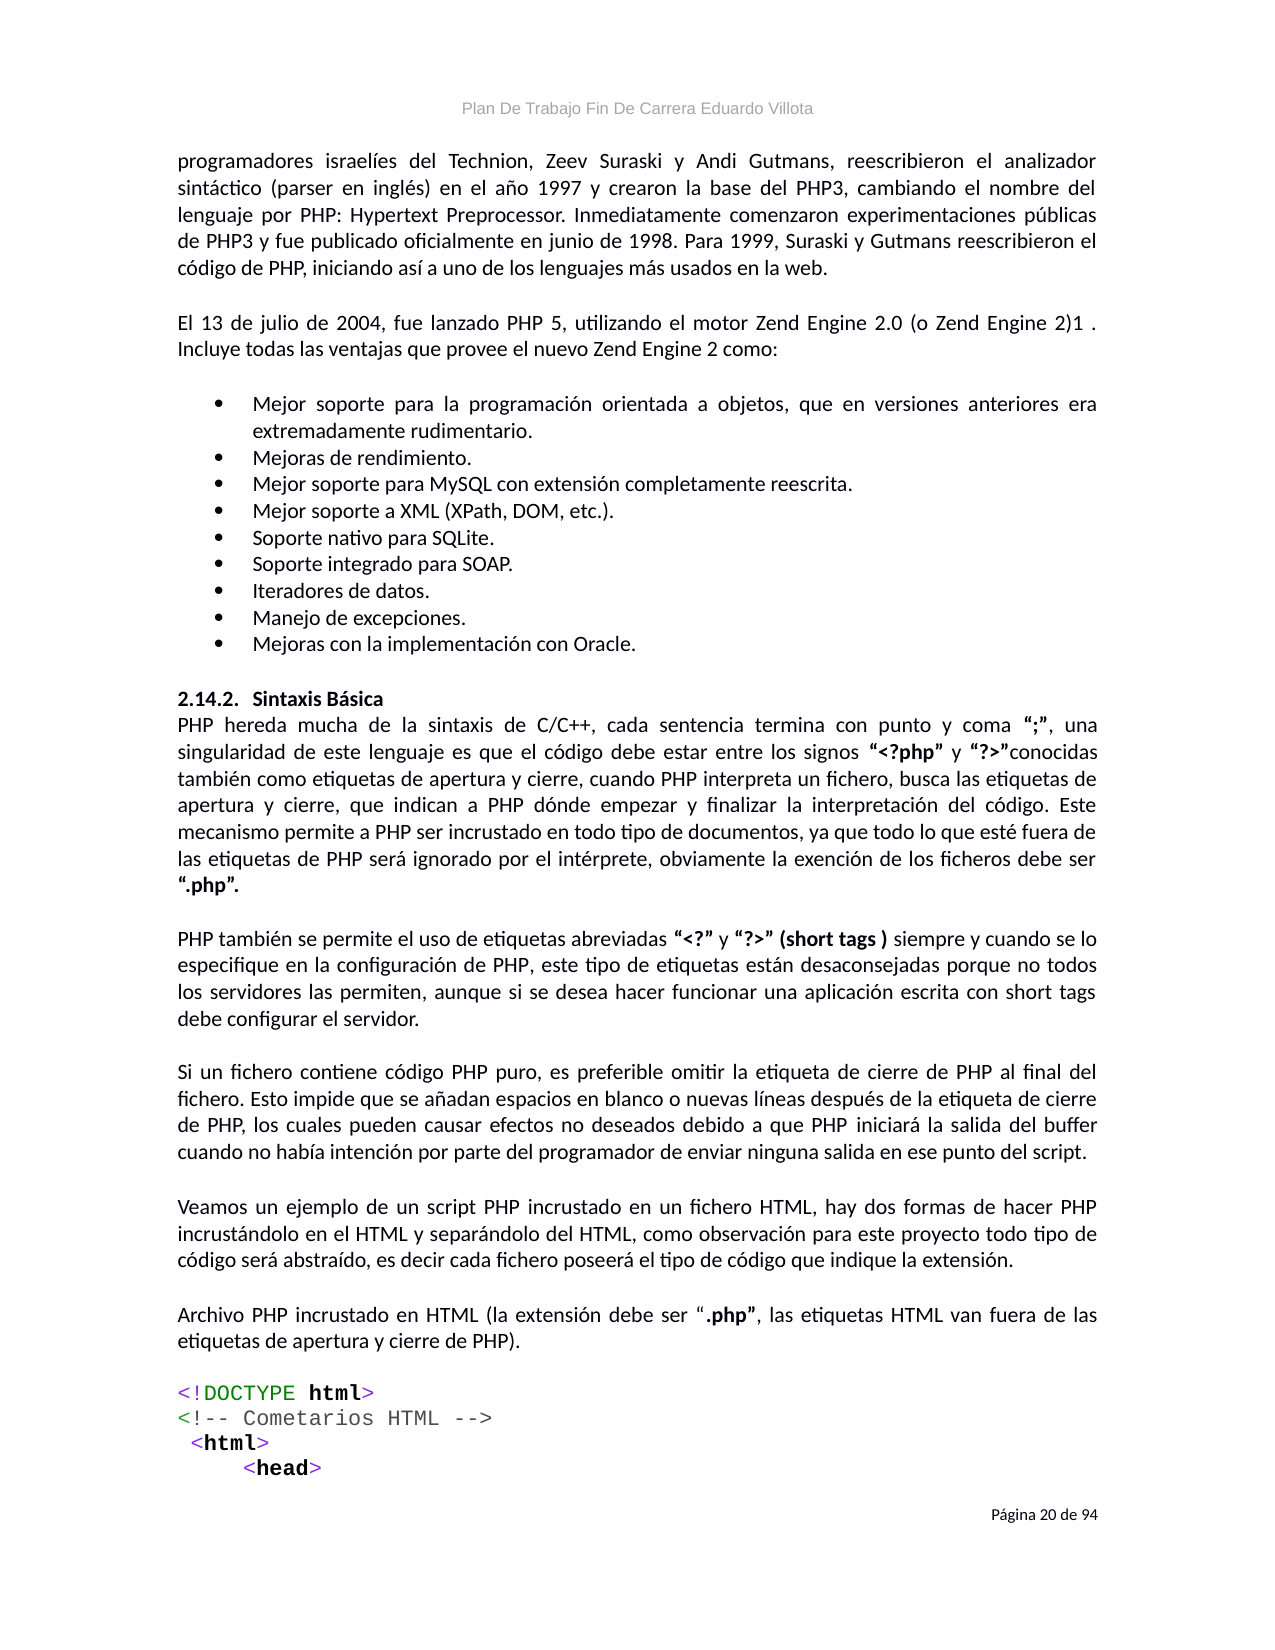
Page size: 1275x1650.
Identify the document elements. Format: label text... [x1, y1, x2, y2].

list Iteradores de datos. [215, 577, 1098, 604]
text Veamos un ejemplo de un script PHP incrustado en un fichero HTML, hay dos formas de hacer PHP incrustándolo en el HTML y separándolo del HTML, como observación para este proyecto todo tipo de código será abstraído, es decir cada fichero poseerá el tipo de código que indique la extensión. [177, 1193, 1098, 1273]
list Mejoras con la implementación con Oracle. [215, 630, 1098, 657]
text <!-- Cometarios HTML --> [177, 1407, 1098, 1432]
list Soporte integrado para SOAP. [215, 550, 1098, 577]
list Mejor soporte para MySQL con extensión completamente reescrita. [215, 470, 1098, 497]
list Soporte nativo para SQLite. [215, 524, 1098, 550]
text <!DOCTYPE html> [177, 1382, 1098, 1407]
text PHP hereda mucha de la sintaxis de C/C++, cada sentencia termina con punto y coma “;”, una singularidad de este lenguaje es que el código debe estar entre los signos “<?php” y “?>”conocidas también como etiquetas de apertura y cierre, cuando PHP interpreta un fichero, busca las etiquetas de apertura y cierre, que indican a PHP dónde empezar y finalizar la interpretación del código. Este mecanismo permite a PHP ser incrustado en todo tipo de documentos, ya que todo lo que esté fuera de las etiquetas de PHP será ignorado por el intérprete, obviamente la exención de los ficheros debe ser “.php”. [177, 712, 1098, 898]
text Archivo PHP incrustado en HTML (la extensión debe ser “.php”, las etiquetas HTML van fuera de las etiquetas de apertura y cierre de PHP). [177, 1301, 1098, 1354]
text programadores israelíes del Technion, Zeev Suraski y Andi Gutmans, reescribieron el analizador sintáctico (parser en inglés) en el año 1997 y crearon la base del PHP3, cambiando el nombre del lenguaje por PHP: Hypertext Preprocessor. Inmediatamente comenzaron experimentaciones públicas de PHP3 y fue publicado oficialmente en junio de 1998. Para 1999, Suraski y Gutmans reescribieron el código de PHP, iniciando así a uno de los lenguajes más usados en la web. [177, 148, 1098, 281]
text <html> [177, 1432, 1098, 1457]
list Mejor soporte a XML (XPath, DOM, etc.). [215, 497, 1098, 524]
text <head> [177, 1457, 1098, 1482]
text El 13 de julio de 2004, fue lanzado PHP 5, utilizando el motor Zend Engine 2.0 (o Zend Engine 2)1 . Incluye todas las ventajas que provee el nuevo Zend Engine 2 como: [177, 309, 1098, 362]
text 2.14.2. Sintaxis Básica [177, 685, 1098, 712]
list Mejor soporte para la programación orientada a objetos, que en versiones anteriores era extremadamente rudimentario. [215, 390, 1098, 444]
text Si un fichero contiene código PHP puro, es preferible omitir la etiqueta de cierre de PHP al final del fichero. Esto impide que se añadan espacios en blanco o nuevas líneas después de la etiqueta de cierre de PHP, los cuales pueden causar efectos no deseados debido a que PHP iniciará la salida del buffer cuando no había intención por parte del programador de enviar ninguna salida en ese punto del script. [177, 1058, 1098, 1165]
list Manejo de excepciones. [215, 604, 1098, 630]
text PHP también se permite el uso de etiquetas abreviadas “<?” y “?>” (short tags ) siempre y cuando se lo especifique en la configuración de PHP, este tipo de etiquetas están desaconsejadas porque no todos los servidores las permiten, aunque si se desea hacer funcionar una aplicación escrita con short tags debe configurar el servidor. [177, 925, 1098, 1032]
list Mejoras de rendimiento. [215, 444, 1098, 470]
